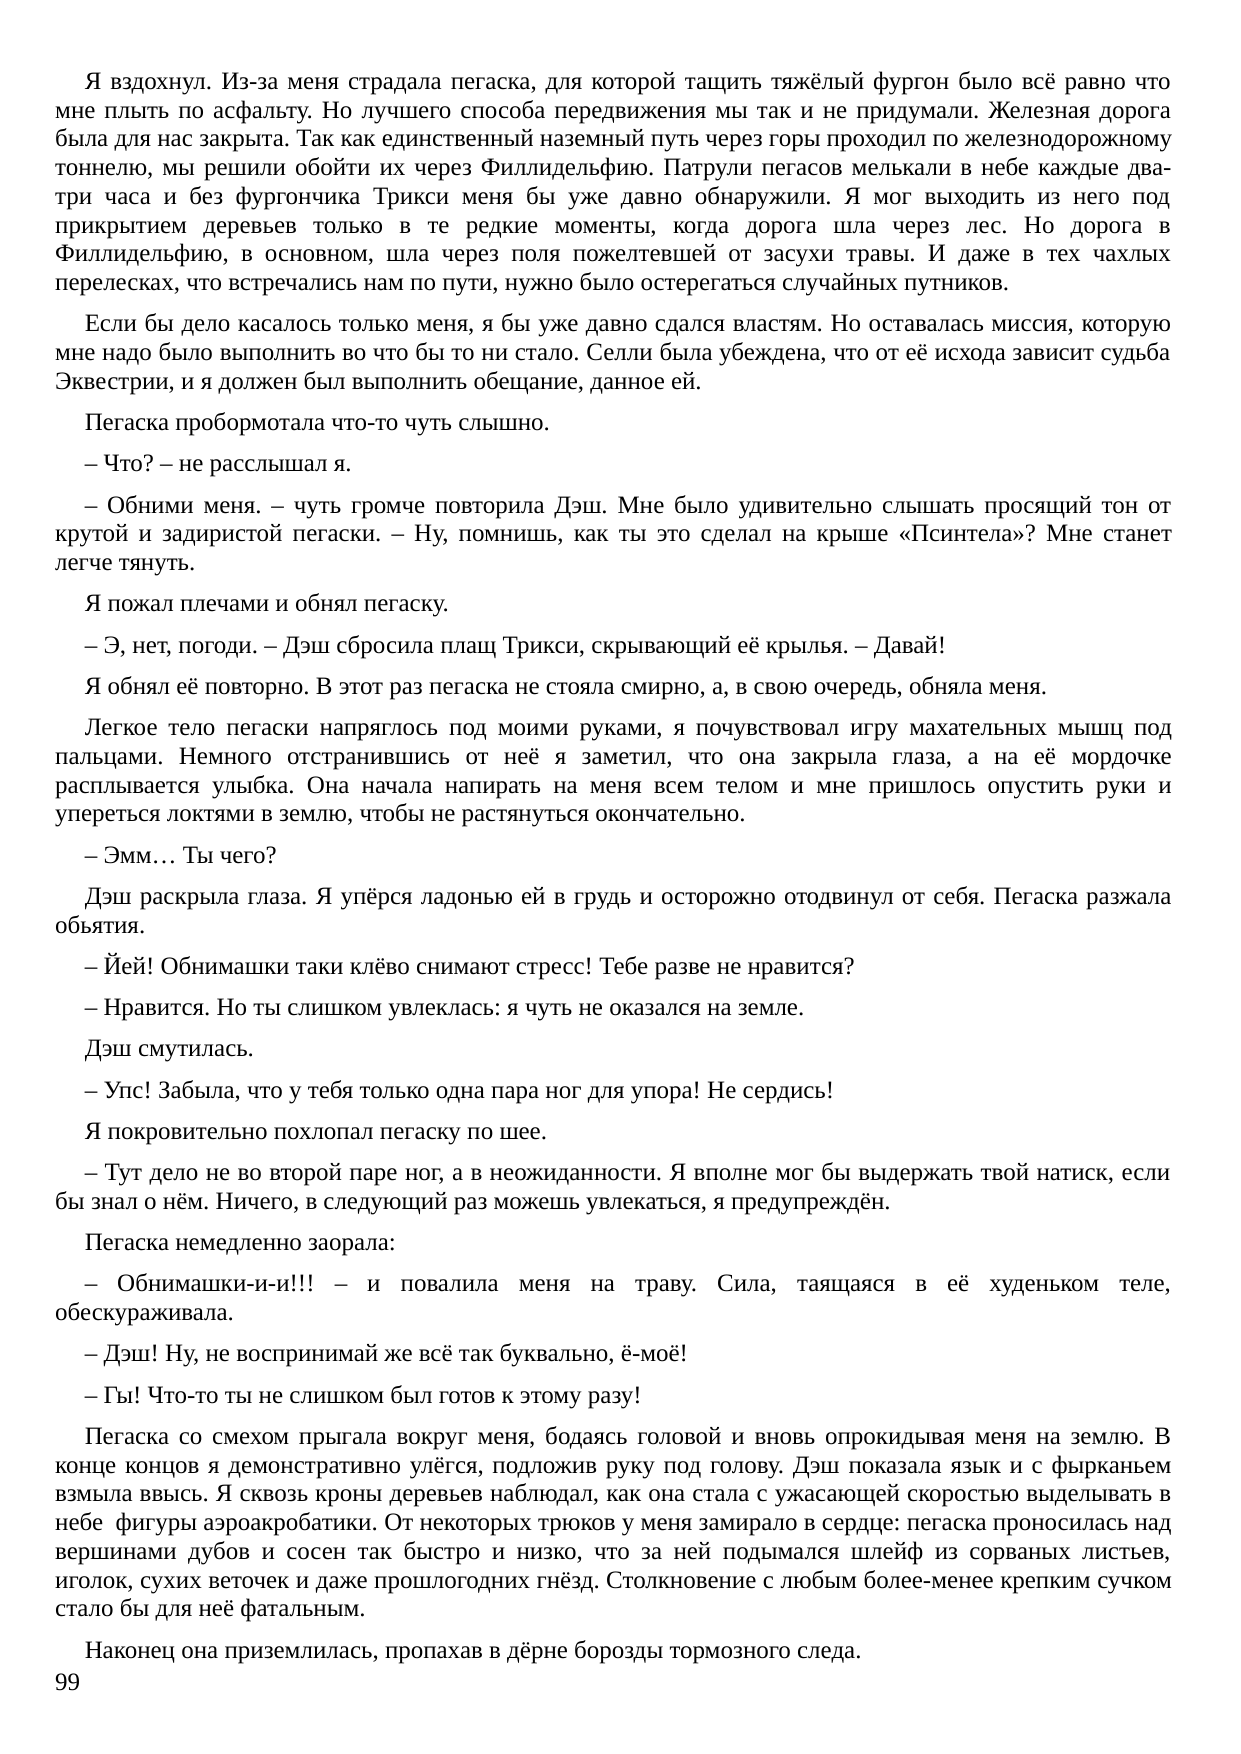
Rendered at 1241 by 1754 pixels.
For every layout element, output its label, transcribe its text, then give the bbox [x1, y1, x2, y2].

text – Что? – не расслышал я. [55, 448, 1173, 477]
text Легкое тело пегаски напряглось под моими руками, я почувствовал игру махательных мышц под пальцами. Немного отстранившись от неё я заметил, что она закрыла глаза, а на её мордочке расплывается улыбка. Она начала напирать на меня всем телом и мне пришлось опустить руки и упереться локтями в землю, чтобы не растянуться окончательно. [55, 712, 1173, 827]
text – Э, нет, погоди. – Дэш сбросила плащ Трикси, скрывающий её крылья. – Давай! [55, 630, 1173, 658]
text Наконец она приземлилась, пропахав в дёрне борозды тормозного следа. [55, 1635, 1173, 1663]
text – Гы! Что-то ты не слишком был готов к этому разу! [55, 1380, 1173, 1408]
text Если бы дело касалось только меня, я бы уже давно сдался властям. Но оставалась миссия, которую мне надо было выполнить во что бы то ни стало. Селли была убеждена, что от её исхода зависит судьба Эквестрии, и я должен был выполнить обещание, данное ей. [55, 308, 1173, 395]
text Пегаска со смехом прыгала вокруг меня, бодаясь головой и вновь опрокидывая меня на землю. В конце концов я демонстративно улёгся, подложив руку под голову. Дэш показала язык и с фырканьем взмыла ввысь. Я сквозь кроны деревьев наблюдал, как она стала с ужасающей скоростью выделывать в небе фигуры аэроакробатики. От некоторых трюков у меня замирало в сердце: пегаска проносилась над вершинами дубов и сосен так быстро и низко, что за ней подымался шлейф из сорваных листьев, иголок, сухих веточек и даже прошлогодних гнёзд. Столкновение с любым более-менее крепким сучком стало бы для неё фатальным. [55, 1421, 1173, 1622]
text Я пожал плечами и обнял пегаску. [55, 588, 1173, 617]
text – Упс! Забыла, что у тебя только одна пара ног для упора! Не сердись! [55, 1075, 1173, 1103]
text Я покровительно похлопал пегаску по шее. [55, 1116, 1173, 1145]
text Пегаска пробормотала что-то чуть слышно. [55, 407, 1173, 436]
text – Дэш! Ну, не воспринимай же всё так буквально, ё-моё! [55, 1338, 1173, 1367]
text – Обнимашки-и-и!!! – и повалила меня на траву. Сила, таящаяся в её худеньком теле, обескураживала. [55, 1268, 1173, 1326]
text – Тут дело не во второй паре ног, а в неожиданности. Я вполне мог бы выдержать твой натиск, если бы знал о нём. Ничего, в следующий раз можешь увлекаться, я предупреждён. [55, 1157, 1173, 1215]
text Я обнял её повторно. В этот раз пегаска не стояла смирно, а, в свою очередь, обняла меня. [55, 671, 1173, 700]
text – Эмм… Ты чего? [55, 840, 1173, 868]
text – Нравится. Но ты слишком увлеклась: я чуть не оказался на земле. [55, 992, 1173, 1021]
text – Обними меня. – чуть громче повторила Дэш. Мне было удивительно слышать просящий тон от крутой и задиристой пегаски. – Ну, помнишь, как ты это сделал на крыше «Псинтела»? Мне станет легче тянуть. [55, 490, 1173, 576]
text Пегаска немедленно заорала: [55, 1227, 1173, 1256]
text – Йей! Обнимашки таки клёво снимают стресс! Тебе разве не нравится? [55, 951, 1173, 980]
text Дэш раскрыла глаза. Я упёрся ладонью ей в грудь и осторожно отодвинул от себя. Пегаска разжала обьятия. [55, 881, 1173, 938]
text Я вздохнул. Из-за меня страдала пегаска, для которой тащить тяжёлый фургон было всё равно что мне плыть по асфальту. Но лучшего способа передвижения мы так и не придумали. Железная дорога была для нас закрыта. Так как единственный наземный путь через горы проходил по железнодорожному тоннелю, мы решили обойти их через Филлидельфию. Патрули пегасов мелькали в небе каждые два-три часа и без фургончика Трикси меня бы уже давно обнаружили. Я мог выходить из него под прикрытием деревьев только в те редкие моменты, когда дорога шла через лес. Но дорога в Филлидельфию, в основном, шла через поля пожелтевшей от засухи травы. И даже в тех чахлых перелесках, что встречались нам по пути, нужно было остерегаться случайных путников. [55, 66, 1173, 296]
text Дэш смутилась. [55, 1033, 1173, 1062]
